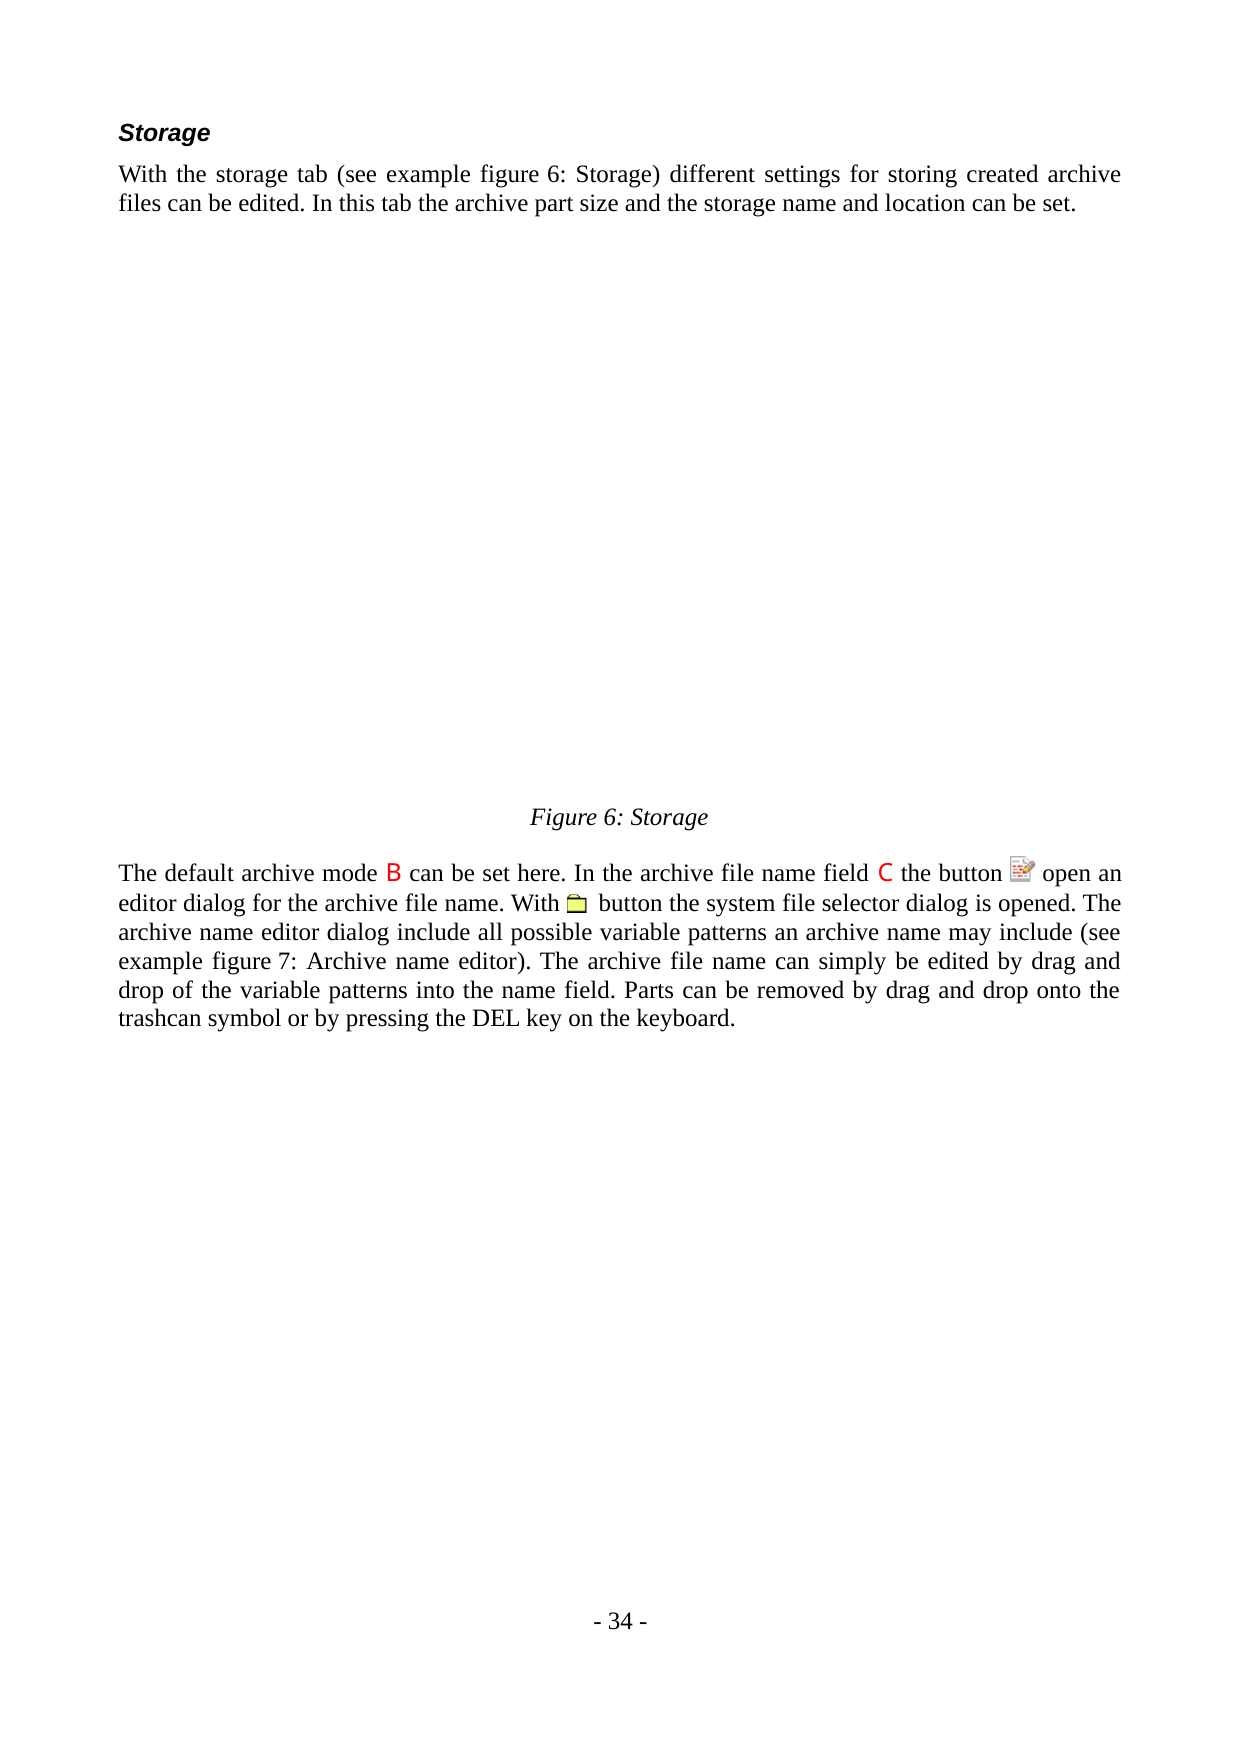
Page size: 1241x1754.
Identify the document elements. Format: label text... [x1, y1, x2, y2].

picture [1010, 856, 1035, 882]
picture [567, 894, 592, 913]
subtitle Storage [118, 118, 1122, 147]
text The default archive mode B can be set here. In the archive file name field C the button open an editor dialog for the archive file name. With button the system file selector dialog is opened. The archive name editor dialog include all possible variable patterns an archive name may include (see example figure 7: Archive name editor). The archive file name can simply be edited by drag and drop of the variable patterns into the name field. Parts can be removed by drag and drop onto the trashcan symbol or by pressing the DEL key on the keyboard. [118, 228, 1122, 1032]
text Figure 6: Storage [291, 264, 949, 831]
text With the storage tab (see example figure 6: Storage) different settings for storing created archive files can be edited. In this tab the archive part size and the storage name and location can be set. [118, 159, 1122, 217]
